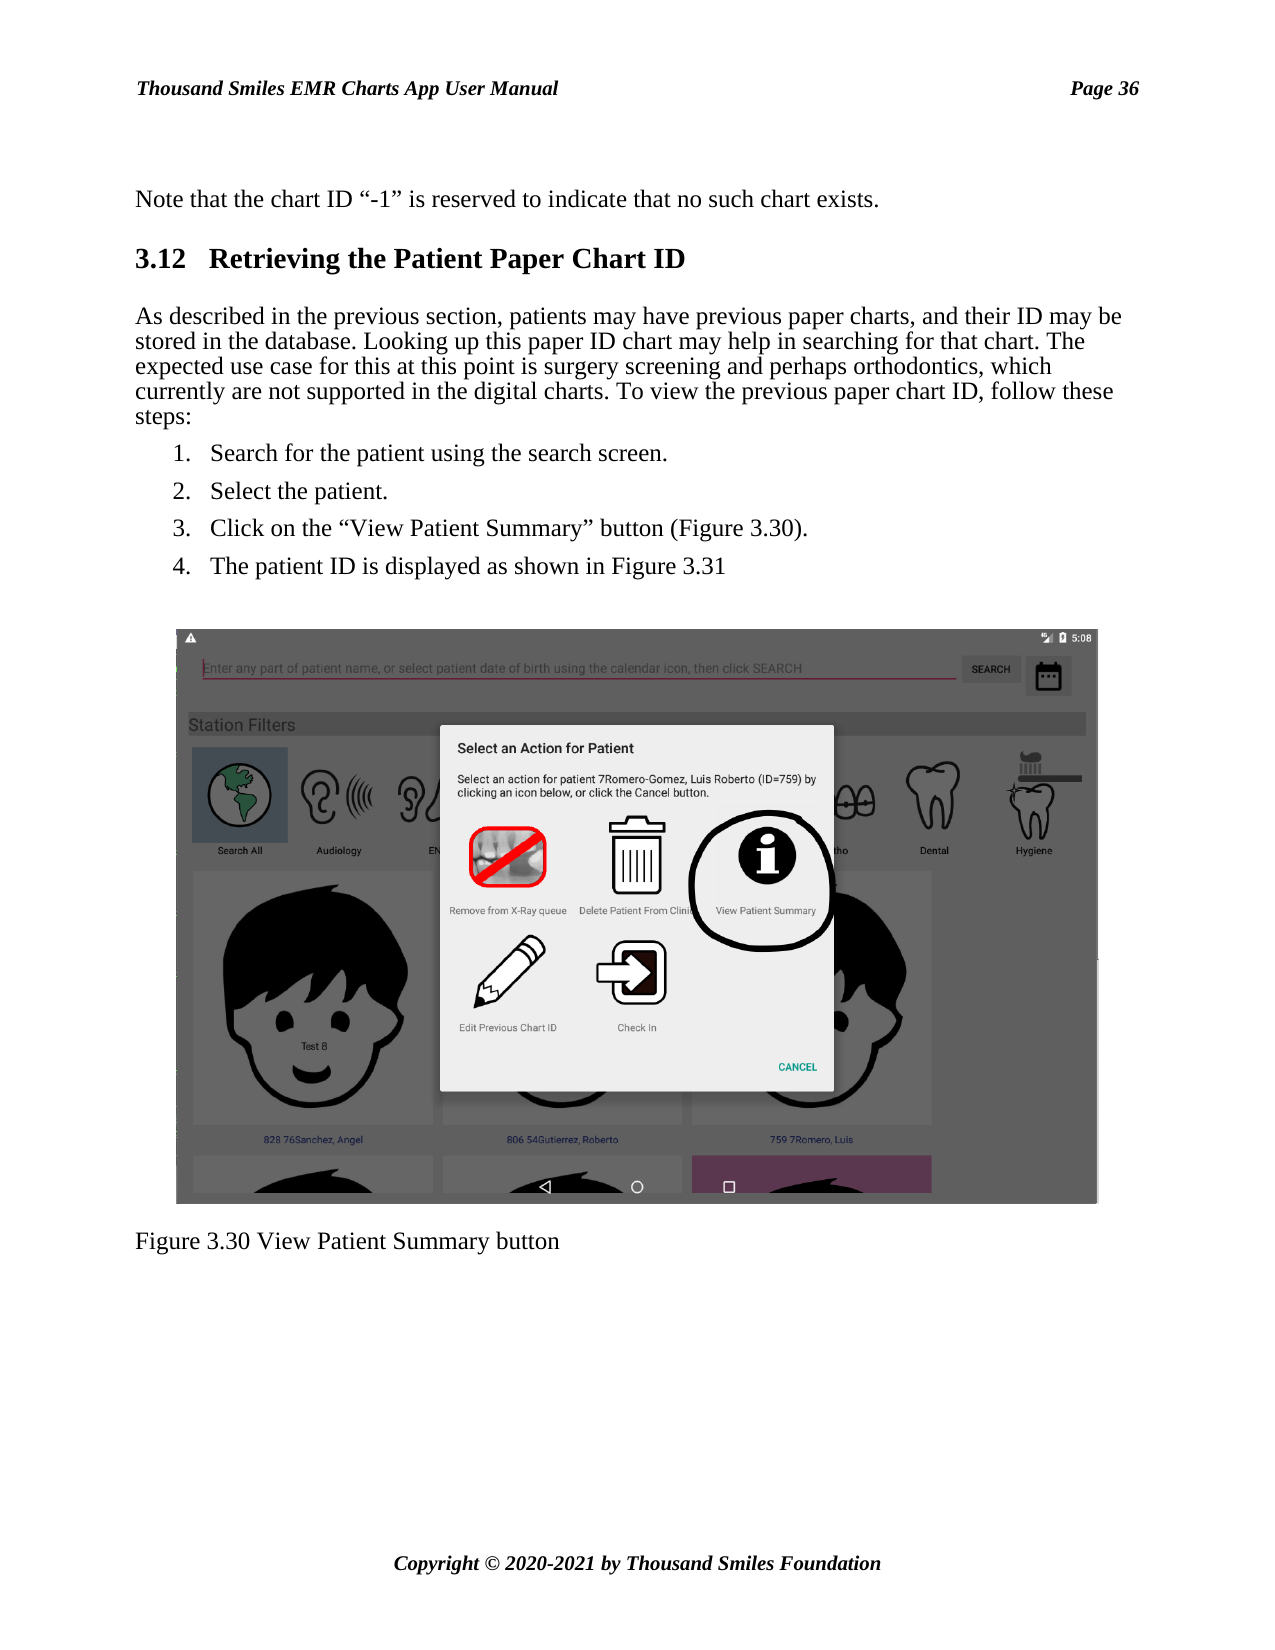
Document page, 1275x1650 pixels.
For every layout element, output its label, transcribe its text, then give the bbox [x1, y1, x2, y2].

text As described in the previous section, patients may have previous paper charts, and their ID may be stored in the database. Looking up this paper ID chart may help in searching for that chart. The expected use case for this at this point is surgery screening and perhaps orthodontics, which currently are not supported in the digital charts. To view the previous paper chart ID, follow these steps: [135, 304, 1140, 429]
picture [176, 629, 1099, 1204]
text Figure 3.30 View Patient Summary button [135, 1229, 1140, 1254]
list Select the patient. [172, 479, 1140, 504]
text Note that the chart ID “-1” is reserved to indicate that no such chart exists. [135, 187, 1140, 212]
list Search for the patient using the search screen. [172, 442, 1140, 467]
subtitle Retrieving the Patient Paper Chart ID [135, 242, 1140, 275]
list Click on the “View Patient Summary” button (Figure 3.30). [172, 517, 1140, 542]
list The patient ID is displayed as shown in Figure 3.31 [172, 554, 1140, 579]
